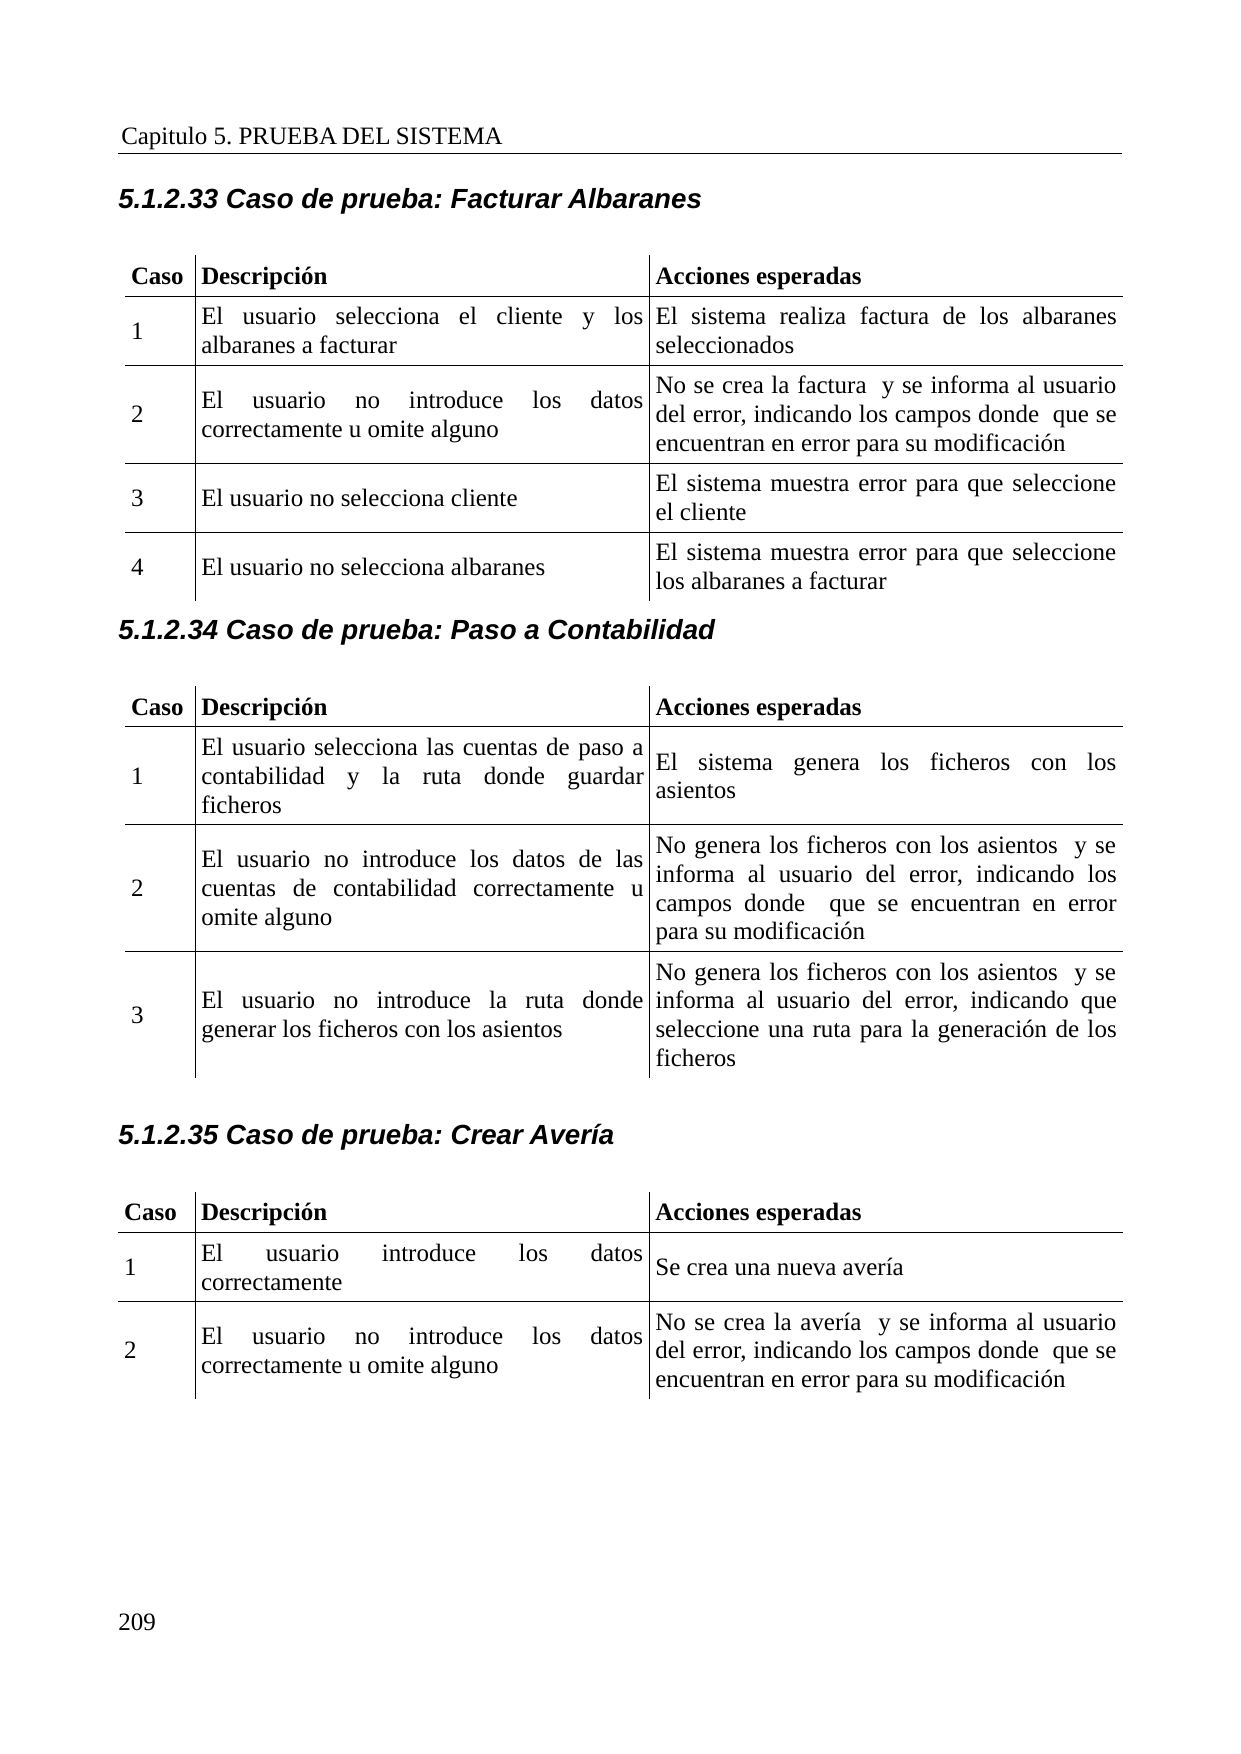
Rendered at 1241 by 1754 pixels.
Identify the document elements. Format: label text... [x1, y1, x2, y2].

table_cell No genera los ficheros con los asientos y se informa al usuario del error, indicando que seleccione una ruta para la generación de los ficheros [650, 952, 1123, 1077]
table_cell El usuario no introduce los datos de las cuentas de contabilidad correctamente u omite alguno [196, 825, 649, 951]
table_header Acciones esperadas [650, 686, 1123, 726]
table_cell 3 [125, 464, 195, 532]
table_header Caso [118, 1192, 195, 1232]
table_header Descripción [196, 686, 649, 726]
table_cell No genera los ficheros con los asientos y se informa al usuario del error, indicando los campos donde que se encuentran en error para su modificación [650, 825, 1123, 951]
table_cell No se crea la factura y se informa al usuario del error, indicando los campos donde que se encuentran en error para su modificación [650, 366, 1123, 462]
table_cell El sistema muestra error para que seleccione el cliente [650, 464, 1123, 532]
table_cell 2 [125, 366, 195, 462]
subtitle 5.1.2.35 Caso de prueba: Crear Avería [118, 1119, 1122, 1151]
table_cell Se crea una nueva avería [650, 1233, 1123, 1301]
table_cell El usuario no introduce los datos correctamente u omite alguno [196, 1302, 649, 1399]
table_cell 1 [118, 1233, 195, 1301]
table_cell El sistema genera los ficheros con los asientos [650, 727, 1123, 824]
table_header Descripción [196, 255, 649, 296]
subtitle 5.1.2.33 Caso de prueba: Facturar Albaranes [118, 182, 1122, 214]
table_cell 1 [125, 727, 195, 824]
table_cell 2 [118, 1302, 195, 1399]
table_cell El sistema muestra error para que seleccione los albaranes a facturar [650, 533, 1123, 601]
table_cell El usuario selecciona el cliente y los albaranes a facturar [196, 297, 649, 365]
table_cell El usuario no selecciona albaranes [196, 533, 649, 601]
table_header Caso [125, 255, 195, 296]
table_cell 2 [125, 825, 195, 951]
table_cell 4 [125, 533, 195, 601]
table_cell 3 [125, 952, 195, 1077]
table_cell 1 [125, 297, 195, 365]
table_cell El usuario selecciona las cuentas de paso a contabilidad y la ruta donde guardar ficheros [196, 727, 649, 824]
table_cell El sistema realiza factura de los albaranes seleccionados [650, 297, 1123, 365]
table_header Caso [125, 686, 195, 726]
table_header Acciones esperadas [650, 1192, 1123, 1232]
table_cell El usuario introduce los datos correctamente [196, 1233, 649, 1301]
table_cell El usuario no introduce la ruta donde generar los ficheros con los asientos [196, 952, 649, 1077]
table_cell No se crea la avería y se informa al usuario del error, indicando los campos donde que se encuentran en error para su modificación [650, 1302, 1123, 1399]
subtitle 5.1.2.34 Caso de prueba: Paso a Contabilidad [118, 613, 1122, 645]
table_header Acciones esperadas [650, 255, 1123, 296]
table_header Descripción [196, 1192, 649, 1232]
table_cell El usuario no selecciona cliente [196, 464, 649, 532]
table_cell El usuario no introduce los datos correctamente u omite alguno [196, 366, 649, 462]
